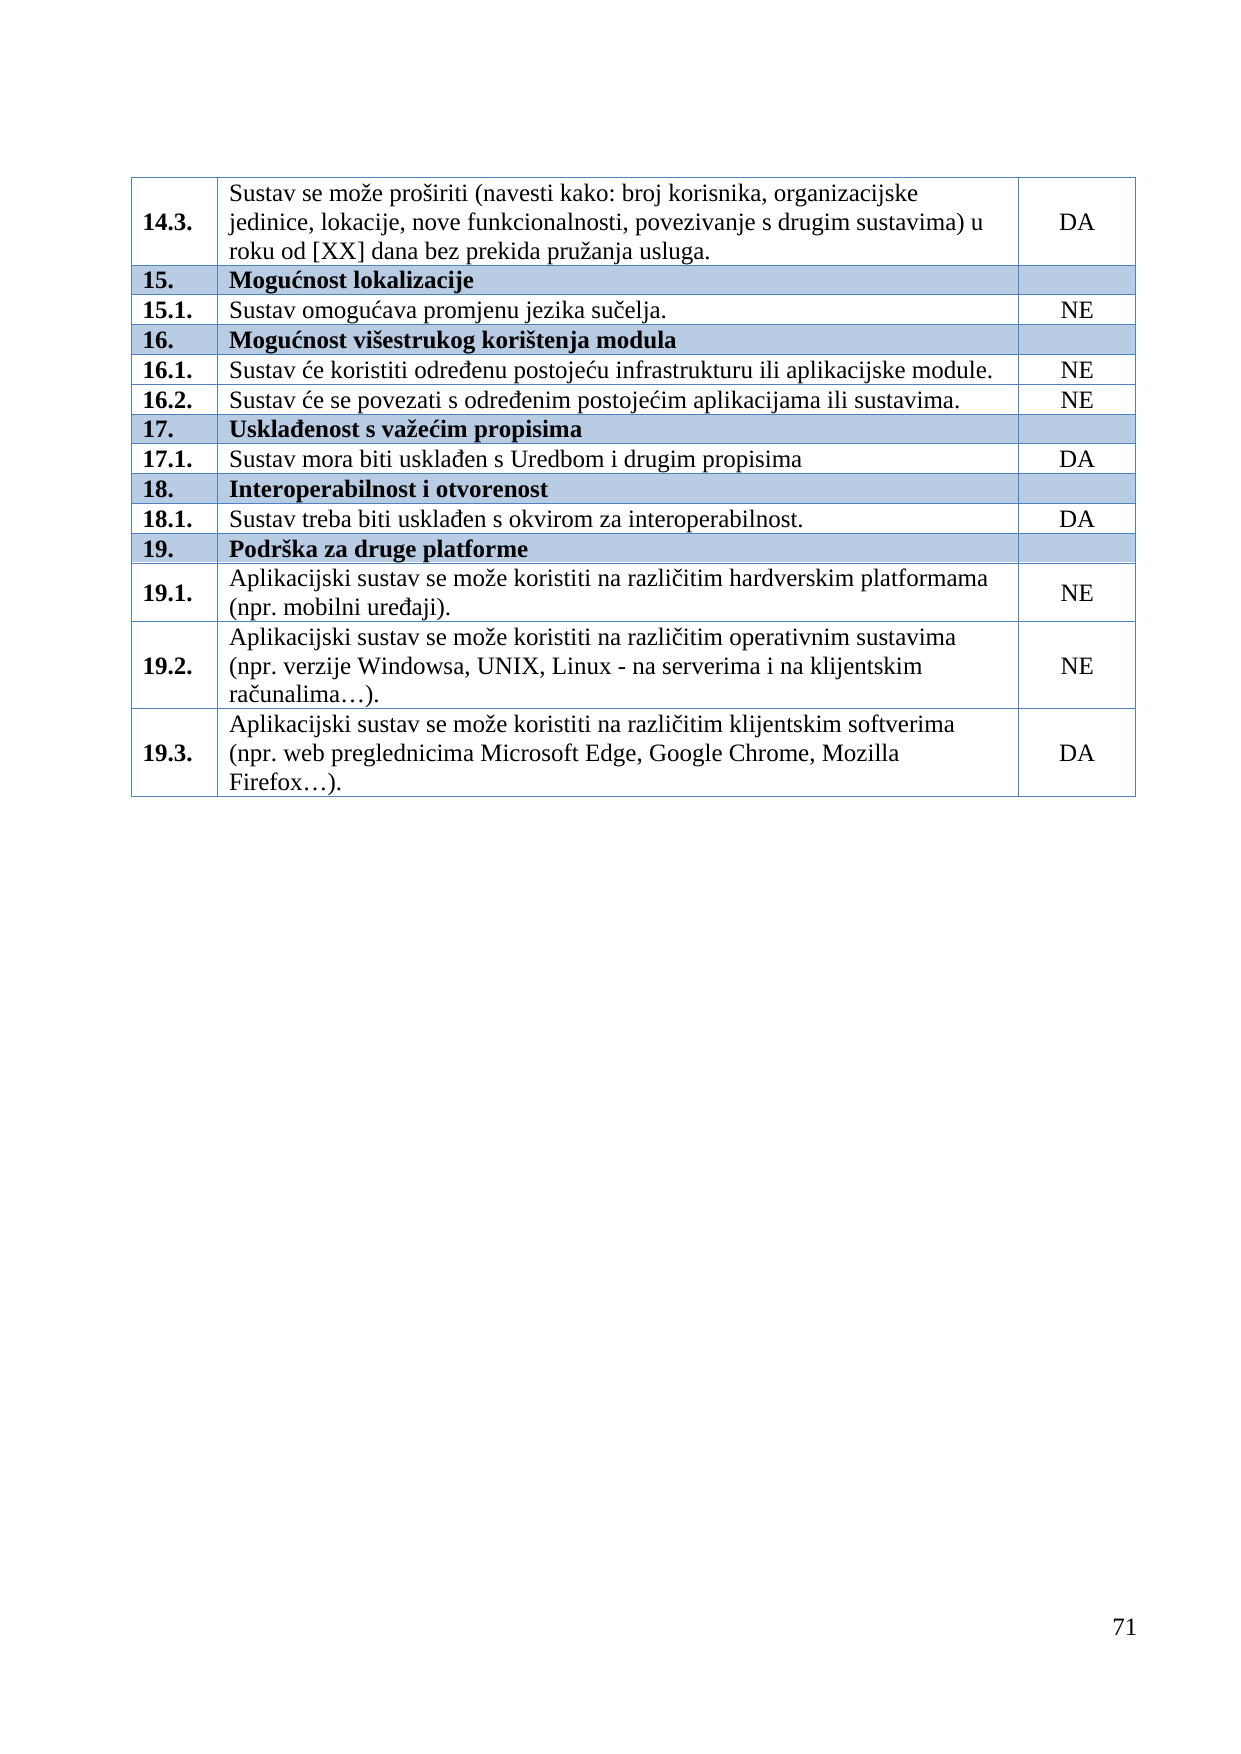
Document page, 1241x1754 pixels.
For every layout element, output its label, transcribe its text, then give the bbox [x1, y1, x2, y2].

table_cell Sustav će se povezati s određenim postojećim aplikacijama ili sustavima. [218, 385, 1018, 413]
table_cell [132, 504, 217, 533]
table_cell [132, 355, 217, 384]
table_cell Aplikacijski sustav se može koristiti na različitim klijentskim softverima (npr. web preglednicima Microsoft Edge, Google Chrome, Mozilla Firefox…). [218, 709, 1018, 796]
table_cell NE [1019, 622, 1135, 708]
table_cell NE [1019, 355, 1135, 384]
table_cell Sustav će koristiti određenu postojeću infrastrukturu ili aplikacijske module. [218, 355, 1018, 384]
table_cell [132, 325, 217, 354]
table_cell [1019, 325, 1135, 354]
table_cell [1019, 266, 1135, 294]
table_cell [132, 709, 217, 796]
table_cell Usklađenost s važećim propisima [218, 415, 1018, 443]
table_cell [1019, 474, 1135, 503]
table_cell [1019, 534, 1135, 562]
table_cell Aplikacijski sustav se može koristiti na različitim hardverskim platformama (npr. mobilni uređaji). [218, 564, 1018, 621]
table_cell Mogućnost lokalizacije [218, 266, 1018, 294]
table_cell [132, 564, 217, 621]
table_cell Aplikacijski sustav se može koristiti na različitim operativnim sustavima (npr. verzije Windowsa, UNIX, Linux - na serverima i na klijentskim računalima…). [218, 622, 1018, 708]
table_cell NE [1019, 385, 1135, 413]
table_cell [132, 474, 217, 503]
table_cell Sustav mora biti usklađen s Uredbom i drugim propisima [218, 444, 1018, 473]
table_cell Podrška za druge platforme [218, 534, 1018, 562]
table_cell Sustav omogućava promjenu jezika sučelja. [218, 295, 1018, 324]
table_cell [132, 444, 217, 473]
table_cell DA [1019, 504, 1135, 533]
table_cell [1019, 415, 1135, 443]
table_cell DA [1019, 444, 1135, 473]
table_cell Mogućnost višestrukog korištenja modula [218, 325, 1018, 354]
table_cell Interoperabilnost i otvorenost [218, 474, 1018, 503]
table_cell [132, 385, 217, 413]
table_cell NE [1019, 295, 1135, 324]
table_cell DA [1019, 709, 1135, 796]
table_cell DA [1019, 178, 1135, 264]
table_cell Sustav se može proširiti (navesti kako: broj korisnika, organizacijske jedinice, lokacije, nove funkcionalnosti, povezivanje s drugim sustavima) u roku od [XX] dana bez prekida pružanja usluga. [218, 178, 1018, 264]
table_cell [132, 295, 217, 324]
table_cell [132, 178, 217, 264]
table_cell [132, 622, 217, 708]
table_cell Sustav treba biti usklađen s okvirom za interoperabilnost. [218, 504, 1018, 533]
table_cell [132, 415, 217, 443]
table_cell [132, 534, 217, 562]
table_cell NE [1019, 564, 1135, 621]
table_cell [132, 266, 217, 294]
